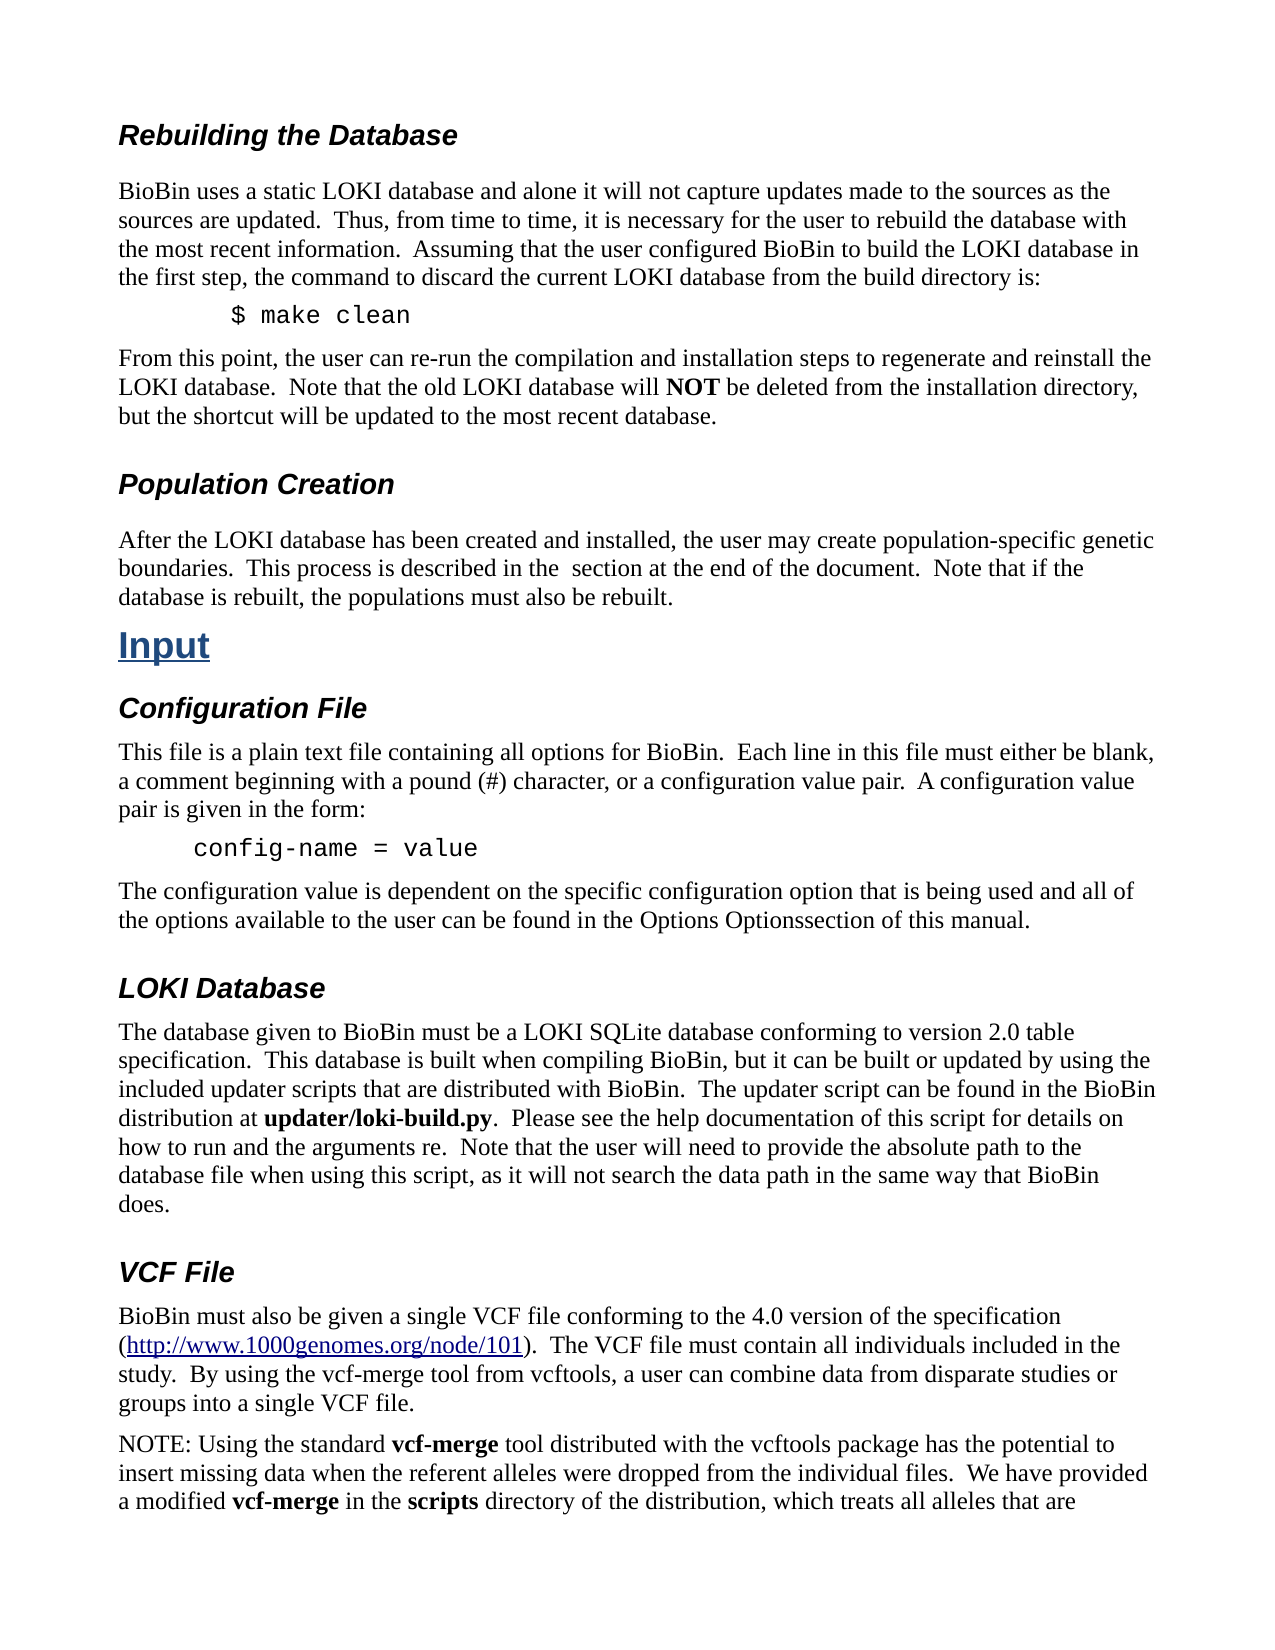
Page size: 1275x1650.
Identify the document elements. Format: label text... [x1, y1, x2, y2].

text NOTE: Using the standard vcf-merge tool distributed with the vcftools package has the potential to insert missing data when the referent alleles were dropped from the individual files. We have provided a modified vcf-merge in the scripts directory of the distribution, which treats all alleles that are [118, 1429, 1157, 1515]
text This file is a plain text file containing all options for BioBin. Each line in this file must either be blank, a comment beginning with a pound (#) character, or a configuration value pair. A configuration value pair is given in the form: [118, 737, 1157, 823]
subtitle Population Creation [118, 467, 1157, 500]
text After the LOKI database has been created and installed, the user may create population-specific genetic boundaries. This process is described in the section at the end of the document. Note that if the database is rebuilt, the populations must also be rebuilt. [118, 525, 1157, 611]
subtitle Input [118, 623, 1157, 666]
text BioBin must also be given a single VCF file conforming to the 4.0 version of the specification (http://www.1000genomes.org/node/101). The VCF file must contain all individuals included in the study. By using the vcf-merge tool from vcftools, a user can combine data from disparate studies or groups into a single VCF file. [118, 1301, 1157, 1416]
subtitle Rebuilding the Database [118, 118, 1157, 152]
subtitle LOKI Database [118, 971, 1157, 1004]
text BioBin uses a static LOKI database and alone it will not capture updates made to the sources as the sources are updated. Thus, from time to time, it is necessary for the user to rebuild the database with the most recent information. Assuming that the user configured BioBin to build the LOKI database in the first step, the command to discard the current LOKI database from the build directory is: [118, 176, 1157, 291]
text The configuration value is dependent on the specific configuration option that is being used and all of the options available to the user can be found in the Options Optionssection of this manual. [118, 876, 1157, 934]
subtitle Configuration File [118, 691, 1157, 724]
subtitle VCF File [118, 1255, 1157, 1289]
text The database given to BioBin must be a LOKI SQLite database conforming to version 2.0 table specification. This database is built when compiling BioBin, but it can be built or updated by using the included updater scripts that are distributed with BioBin. The updater script can be found in the BioBin distribution at updater/loki-build.py. Please see the help documentation of this script for details on how to run and the arguments re. Note that the user will need to provide the absolute path to the database file when using this script, as it will not search the data path in the same way that BioBin does. [118, 1017, 1157, 1218]
text From this point, the user can re-run the compilation and installation steps to regenerate and reinstall the LOKI database. Note that the old LOKI database will NOT be deleted from the installation directory, but the shortcut will be updated to the most recent database. [118, 343, 1157, 430]
text $ make clean [193, 303, 1082, 331]
text config-name = value [193, 836, 1157, 864]
